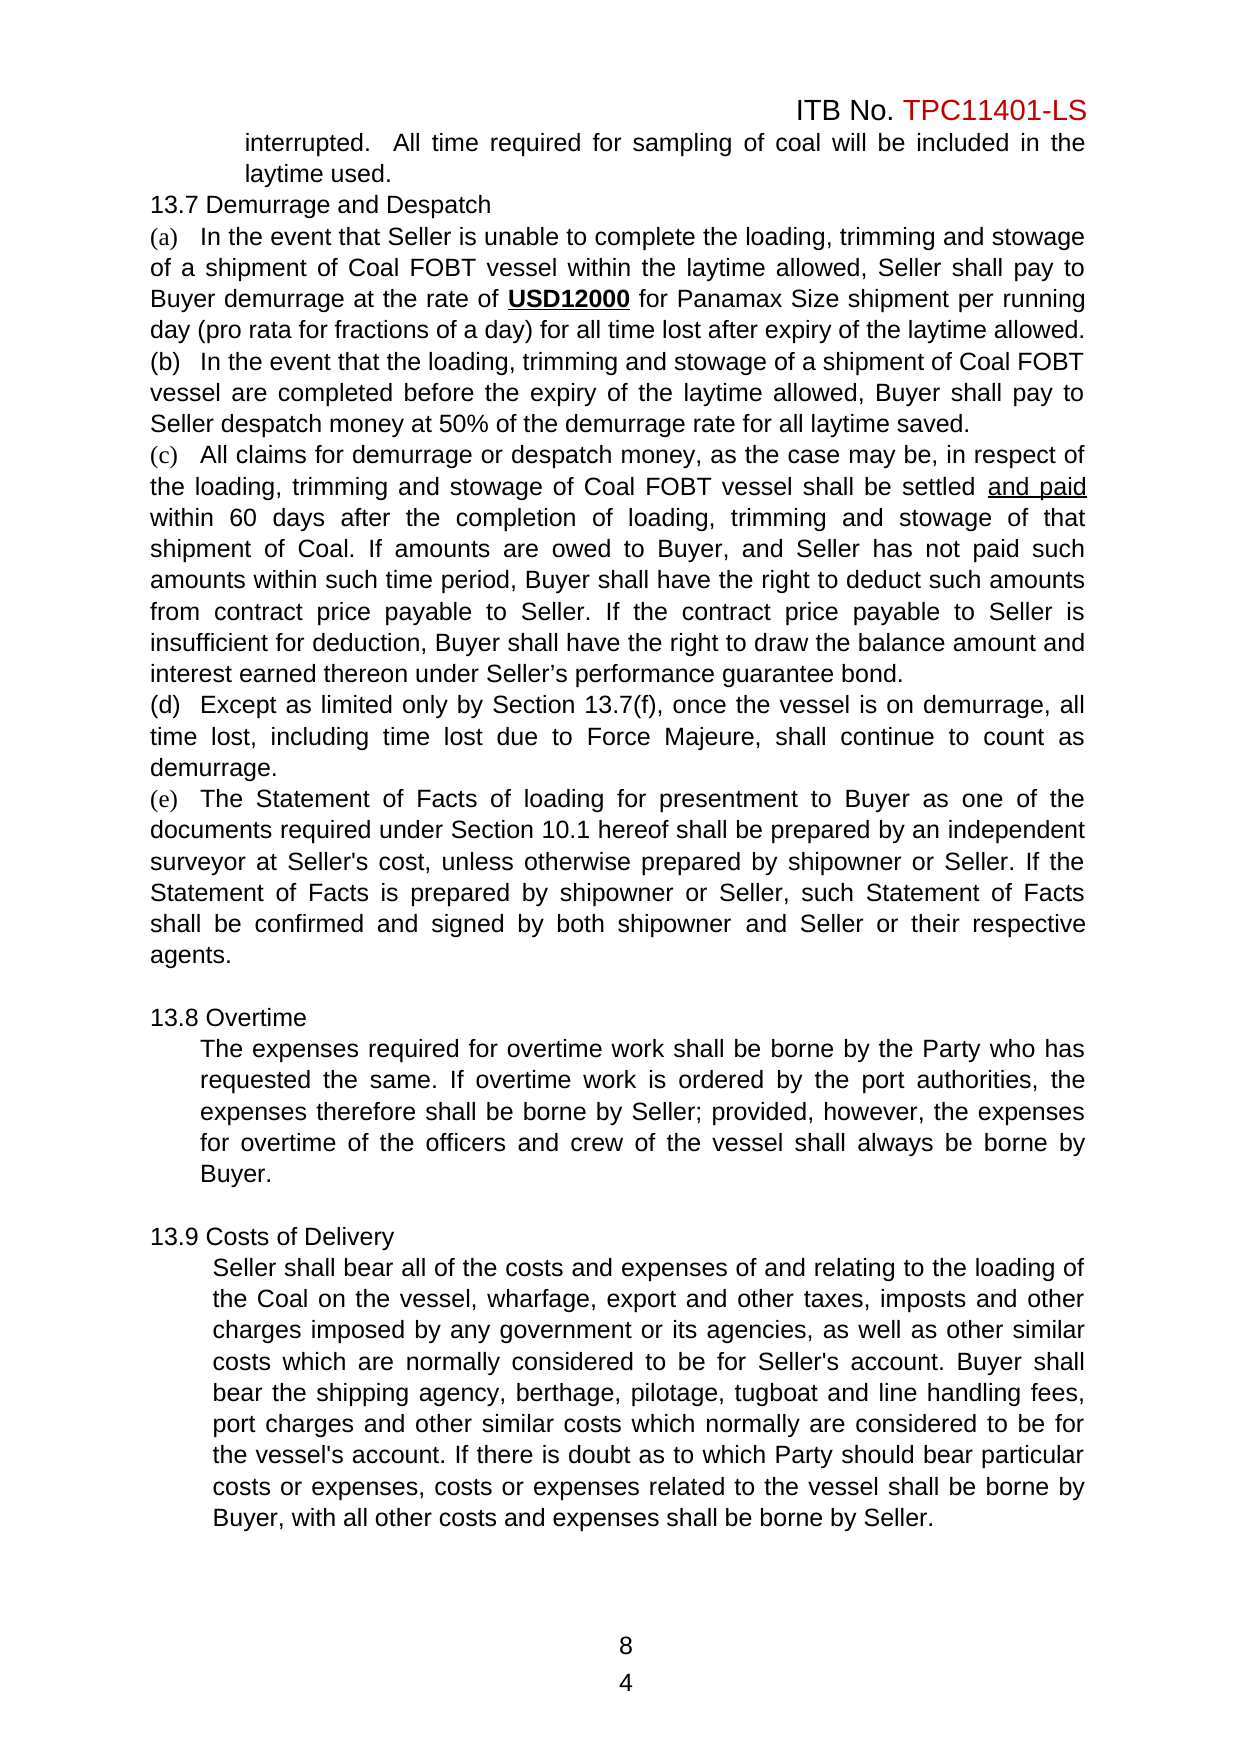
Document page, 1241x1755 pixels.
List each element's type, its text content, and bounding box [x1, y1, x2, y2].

text 13.7 Demurrage and Despatch [150, 189, 1086, 220]
list interrupted. All time required for sampling of coal will be included in the laytime used. [244, 126, 1087, 189]
text Seller shall bear all of the costs and expenses of and relating to the loading of the Coal on the vessel, wharfage, export and other taxes, imposts and other charges imposed by any government or its agencies, as well as other similar costs which are normally considered to be for Seller's account. Buyer shall bear the shipping agency, berthage, pilotage, tugboat and line handling fees, port charges and other similar costs which normally are considered to be for the vessel's account. If there is doubt as to which Party should bear particular costs or expenses, costs or expenses related to the vessel shall be borne by Buyer, with all other costs and expenses shall be borne by Seller. [212, 1251, 1086, 1532]
text The expenses required for overtime work shall be borne by the Party who has requested the same. If overtime work is ordered by the port authorities, the expenses therefore shall be borne by Seller; provided, however, the expenses for overtime of the officers and crew of the vessel shall always be borne by Buyer. [200, 1032, 1087, 1189]
text 13.8 Overtime [150, 1001, 1087, 1032]
text 13.9 Costs of Delivery [150, 1220, 1086, 1251]
list In the event that Seller is unable to complete the loading, trimming and stowage of a shipment of Coal FOBT vessel within the laytime allowed, Seller shall pay to Buyer demurrage at the rate of USD12000 for Panamax Size shipment per running day (pro rata for fractions of a day) for all time lost after expiry of the laytime allowed. [150, 220, 1087, 345]
list All claims for demurrage or despatch money, as the case may be, in respect of the loading, trimming and stowage of Coal FOBT vessel shall be settled and paid within 60 days after the completion of loading, trimming and stowage of that shipment of Coal. If amounts are owed to Buyer, and Seller has not paid such amounts within such time period, Buyer shall have the right to deduct such amounts from contract price payable to Seller. If the contract price payable to Seller is insufficient for deduction, Buyer shall have the right to draw the balance amount and interest earned thereon under Seller’s performance guarantee bond. [150, 439, 1087, 689]
list The Statement of Facts of loading for presentment to Buyer as one of the documents required under Section 10.1 hereof shall be prepared by an independent surveyor at Seller's cost, unless otherwise prepared by shipowner or Seller. If the Statement of Facts is prepared by shipowner or Seller, such Statement of Facts shall be confirmed and signed by both shipowner and Seller or their respective agents. [150, 782, 1087, 970]
list In the event that the loading, trimming and stowage of a shipment of Coal FOBT vessel are completed before the expiry of the laytime allowed, Buyer shall pay to Seller despatch money at 50% of the demurrage rate for all laytime saved. [150, 345, 1087, 439]
list Except as limited only by Section 13.7(f), once the vessel is on demurrage, all time lost, including time lost due to Force Majeure, shall continue to count as demurrage. [150, 689, 1087, 782]
